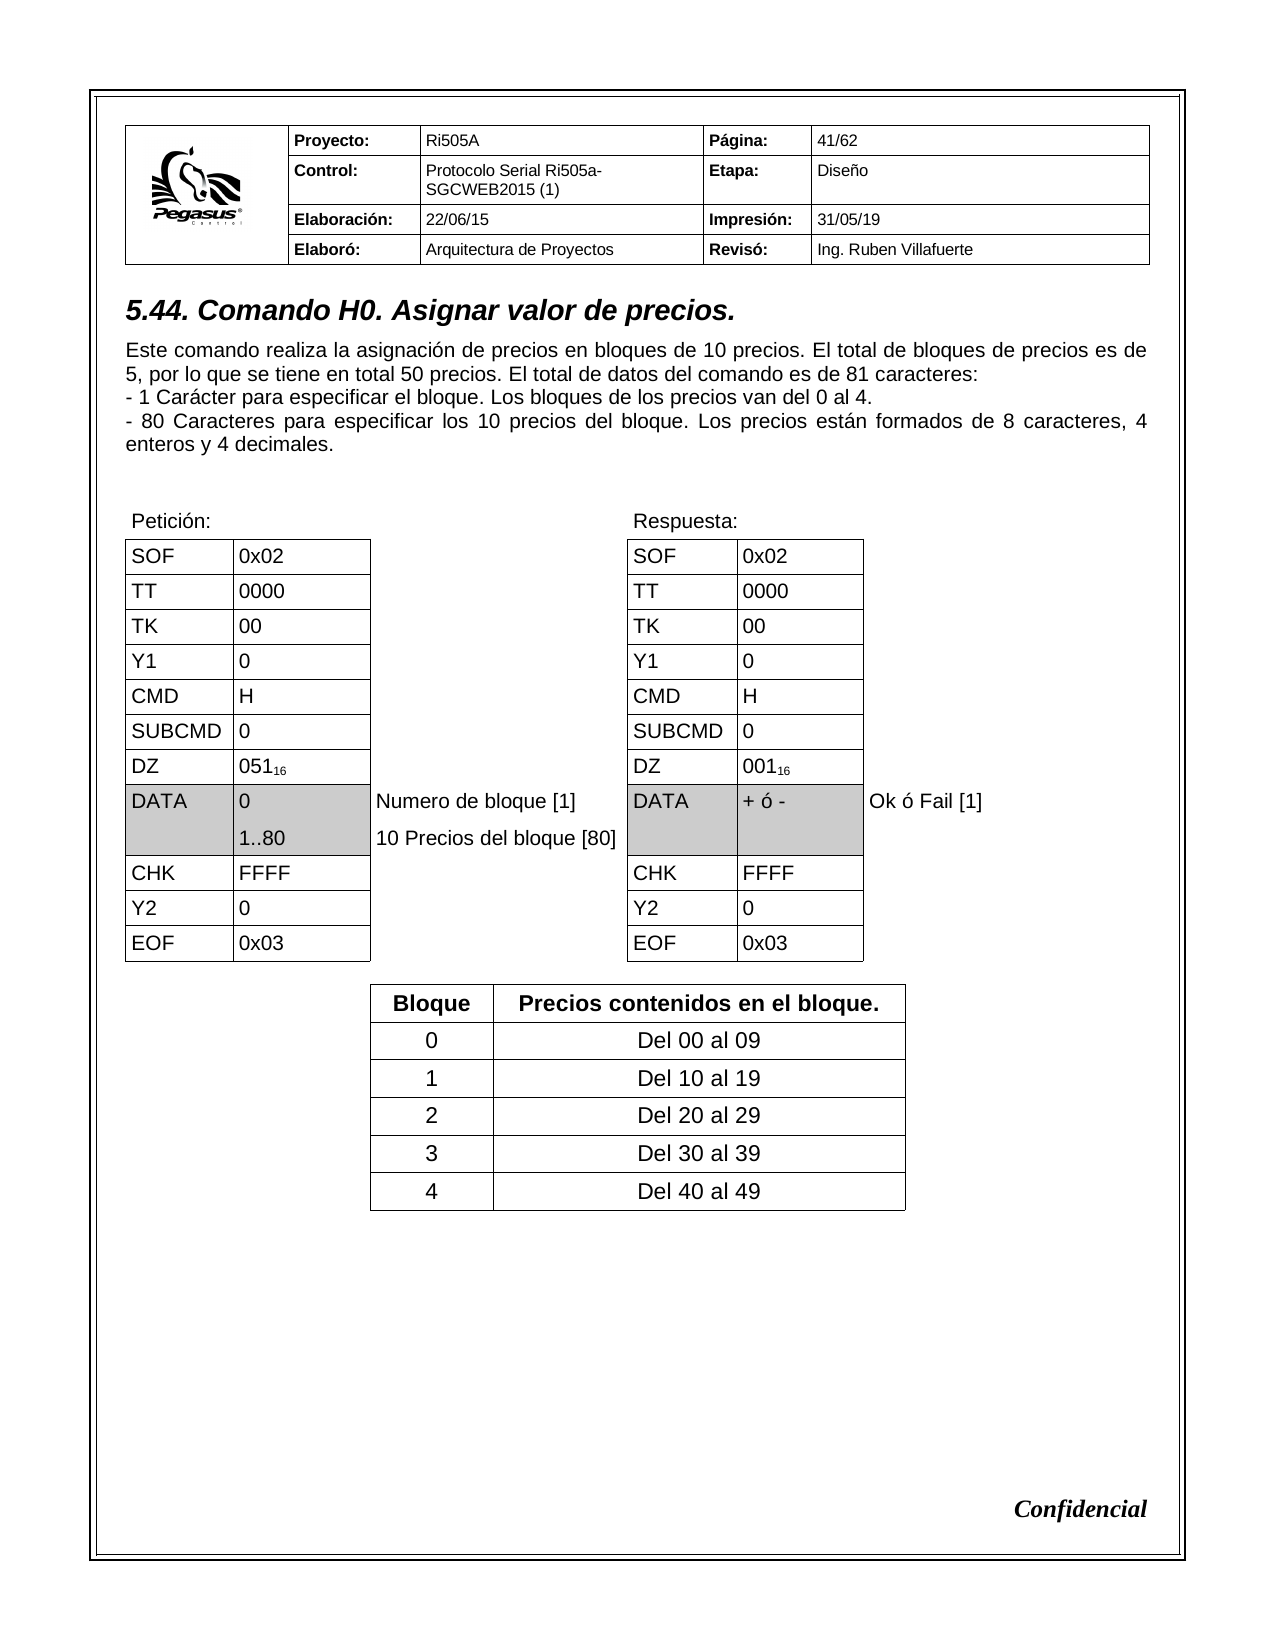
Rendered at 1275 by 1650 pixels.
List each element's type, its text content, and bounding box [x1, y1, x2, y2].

table_cell Ok ó Fail [1] [864, 784, 1150, 855]
table_cell [371, 855, 627, 891]
table_cell H [234, 680, 370, 714]
table_cell 2 [371, 1098, 493, 1135]
table_cell 0 1..80 [234, 785, 370, 855]
table_cell Y1 [628, 645, 737, 679]
table_cell [371, 679, 627, 714]
table_cell [864, 609, 1150, 644]
table_cell 00116 [738, 750, 863, 784]
table_cell 05116 [234, 750, 370, 784]
table_cell DZ [628, 750, 737, 784]
table_cell Y1 [126, 645, 233, 679]
table_cell 0 [234, 891, 370, 925]
table_cell TK [126, 610, 233, 644]
table_cell SOF [628, 540, 737, 574]
subtitle 5.44. Comando H0. Asignar valor de precios. [125, 294, 1149, 326]
table_cell 0x03 [234, 926, 370, 961]
table_header Bloque [371, 985, 493, 1022]
table_cell 0 [738, 645, 863, 679]
table_cell [864, 574, 1150, 609]
table_cell [864, 891, 1150, 926]
table_cell 0000 [738, 575, 863, 609]
table_cell [371, 539, 627, 574]
table_cell [371, 891, 627, 926]
table_cell [864, 679, 1150, 714]
table_cell Del 40 al 49 [494, 1173, 905, 1210]
table_cell DZ [126, 750, 233, 784]
table_cell EOF [126, 926, 233, 961]
table_cell H [738, 680, 863, 714]
table_cell 0 [234, 645, 370, 679]
table_cell [864, 539, 1150, 574]
table_header Respuesta: [627, 504, 1150, 538]
table_cell TT [628, 575, 737, 609]
table_cell [371, 609, 627, 644]
table_cell SUBCMD [628, 715, 737, 749]
table_cell [371, 749, 627, 784]
table_cell 3 [371, 1136, 493, 1172]
table_cell Del 10 al 19 [494, 1060, 905, 1097]
table_header Petición: [125, 504, 627, 538]
table_cell FFFF [738, 856, 863, 890]
table_cell [864, 926, 1150, 961]
table_cell 1 [371, 1060, 493, 1097]
table_cell SUBCMD [126, 715, 233, 749]
table_cell CMD [628, 680, 737, 714]
text Este comando realiza la asignación de precios en bloques de 10 precios. El total de bloques de precios es de 5, por lo que se tiene en total 50 precios. El total de datos del comando es de 81 caracteres: [125, 339, 1149, 386]
table_cell Y2 [126, 891, 233, 925]
table_cell 0x02 [738, 540, 863, 574]
table_cell 0 [234, 715, 370, 749]
table_cell 0 [738, 891, 863, 925]
table_cell CHK [126, 856, 233, 890]
table_cell [371, 574, 627, 609]
table_cell DATA [126, 785, 233, 855]
table_header Precios contenidos en el bloque. [494, 985, 905, 1022]
table_cell 00 [234, 610, 370, 644]
text - 1 Carácter para especificar el bloque. Los bloques de los precios van del 0 al 4. [125, 386, 1149, 409]
table_cell 0 [738, 715, 863, 749]
table_cell 0x03 [738, 926, 863, 961]
table_cell TK [628, 610, 737, 644]
table_cell Del 00 al 09 [494, 1023, 905, 1059]
table_cell EOF [628, 926, 737, 961]
table_cell [371, 926, 627, 961]
table_cell [864, 749, 1150, 784]
table_cell 0x02 [234, 540, 370, 574]
table_cell CMD [126, 680, 233, 714]
table_cell [864, 855, 1150, 891]
table_cell 00 [738, 610, 863, 644]
table_cell [864, 714, 1150, 749]
table_cell DATA [628, 785, 737, 855]
table_cell 0 [371, 1023, 493, 1059]
table_cell Y2 [628, 891, 737, 925]
picture [142, 137, 253, 232]
table_cell [864, 644, 1150, 679]
table_cell SOF [126, 540, 233, 574]
table_cell CHK [628, 856, 737, 890]
table_cell FFFF [234, 856, 370, 890]
text - 80 Caracteres para especificar los 10 precios del bloque. Los precios están formados de 8 caracteres, 4 enteros y 4 decimales. [125, 409, 1149, 456]
table_cell + ó - [738, 785, 863, 855]
table_cell 4 [371, 1173, 493, 1210]
table_cell Del 20 al 29 [494, 1098, 905, 1135]
table_cell [371, 714, 627, 749]
table_cell Del 30 al 39 [494, 1136, 905, 1172]
table_cell TT [126, 575, 233, 609]
table_cell Numero de bloque [1] 10 Precios del bloque [80] [371, 784, 627, 855]
table_cell [371, 644, 627, 679]
table_cell 0000 [234, 575, 370, 609]
